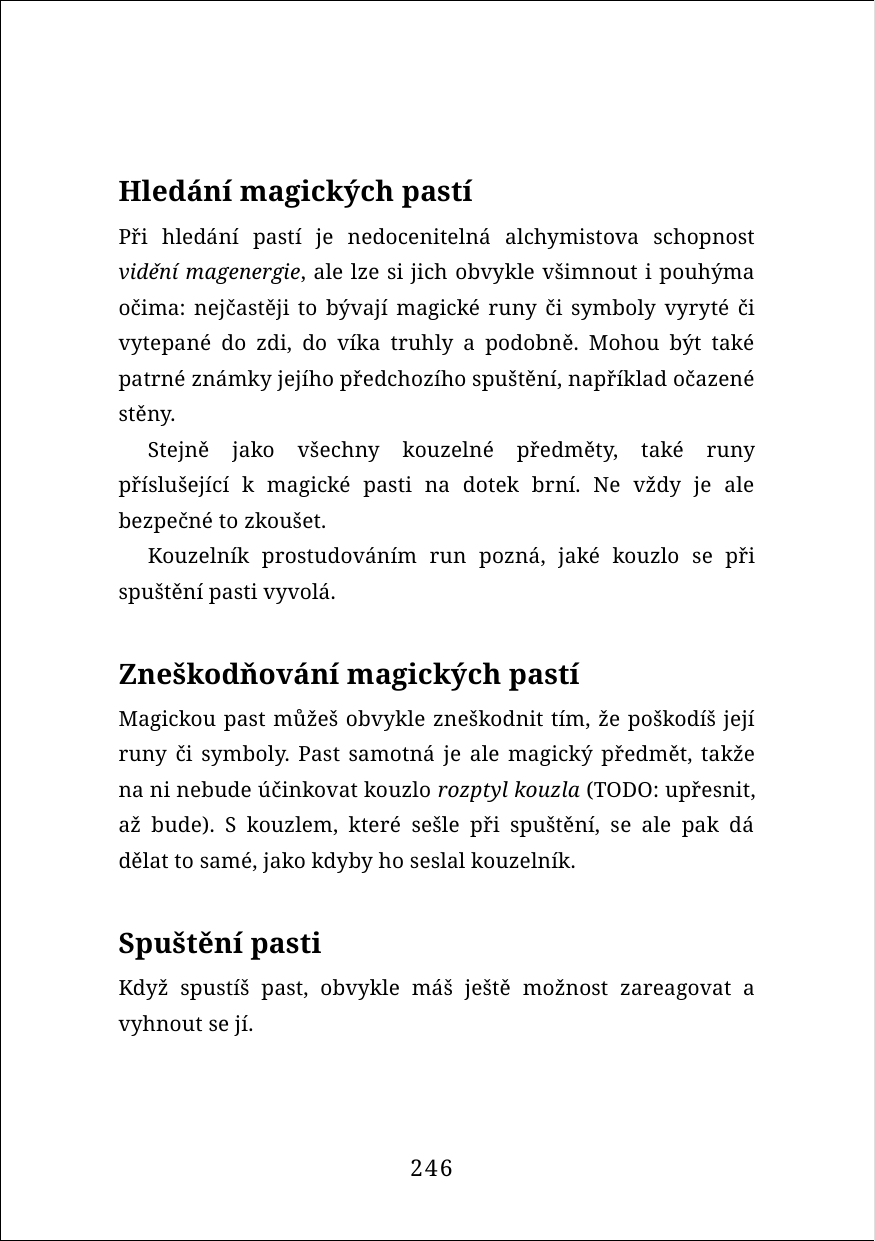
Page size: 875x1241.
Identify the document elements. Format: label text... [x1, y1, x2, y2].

subtitle Spuštění pasti [118, 923, 756, 961]
text Magickou past můžeš obvykle zneškodnit tím, že poškodíš její runy či symboly. Past samotná je ale magický předmět, takže na ni nebude účinkovat kouzlo rozptyl kouzla (TODO: upřesnit, až bude). S kouzlem, které sešle při spuštění, se ale pak dá dělat to samé, jako kdyby ho seslal kouzelník. [118, 704, 756, 874]
text Při hledání pastí je nedocenitelná alchymistova schopnost vidění magenergie, ale lze si jich obvykle všimnout i pouhýma očima: nejčastěji to bývají magické runy či symboly vyryté či vytepané do zdi, do víka truhly a podobně. Mohou být také patrné známky jejího předchozího spuštění, například očazené stěny. Stejně jako všechny kouzelné předměty, také runy příslušející k magické pasti na dotek brní. Ne vždy je ale bezpečné to zkoušet. Kouzelník prostudováním run pozná, jaké kouzlo se při spuštění pasti vyvolá. [118, 222, 756, 606]
subtitle Zneškodňování magických pastí [118, 654, 756, 692]
text Když spustíš past, obvykle máš ještě možnost zareagovat a vyhnout se jí. [118, 973, 756, 1037]
subtitle Hledání magických pastí [118, 172, 756, 210]
